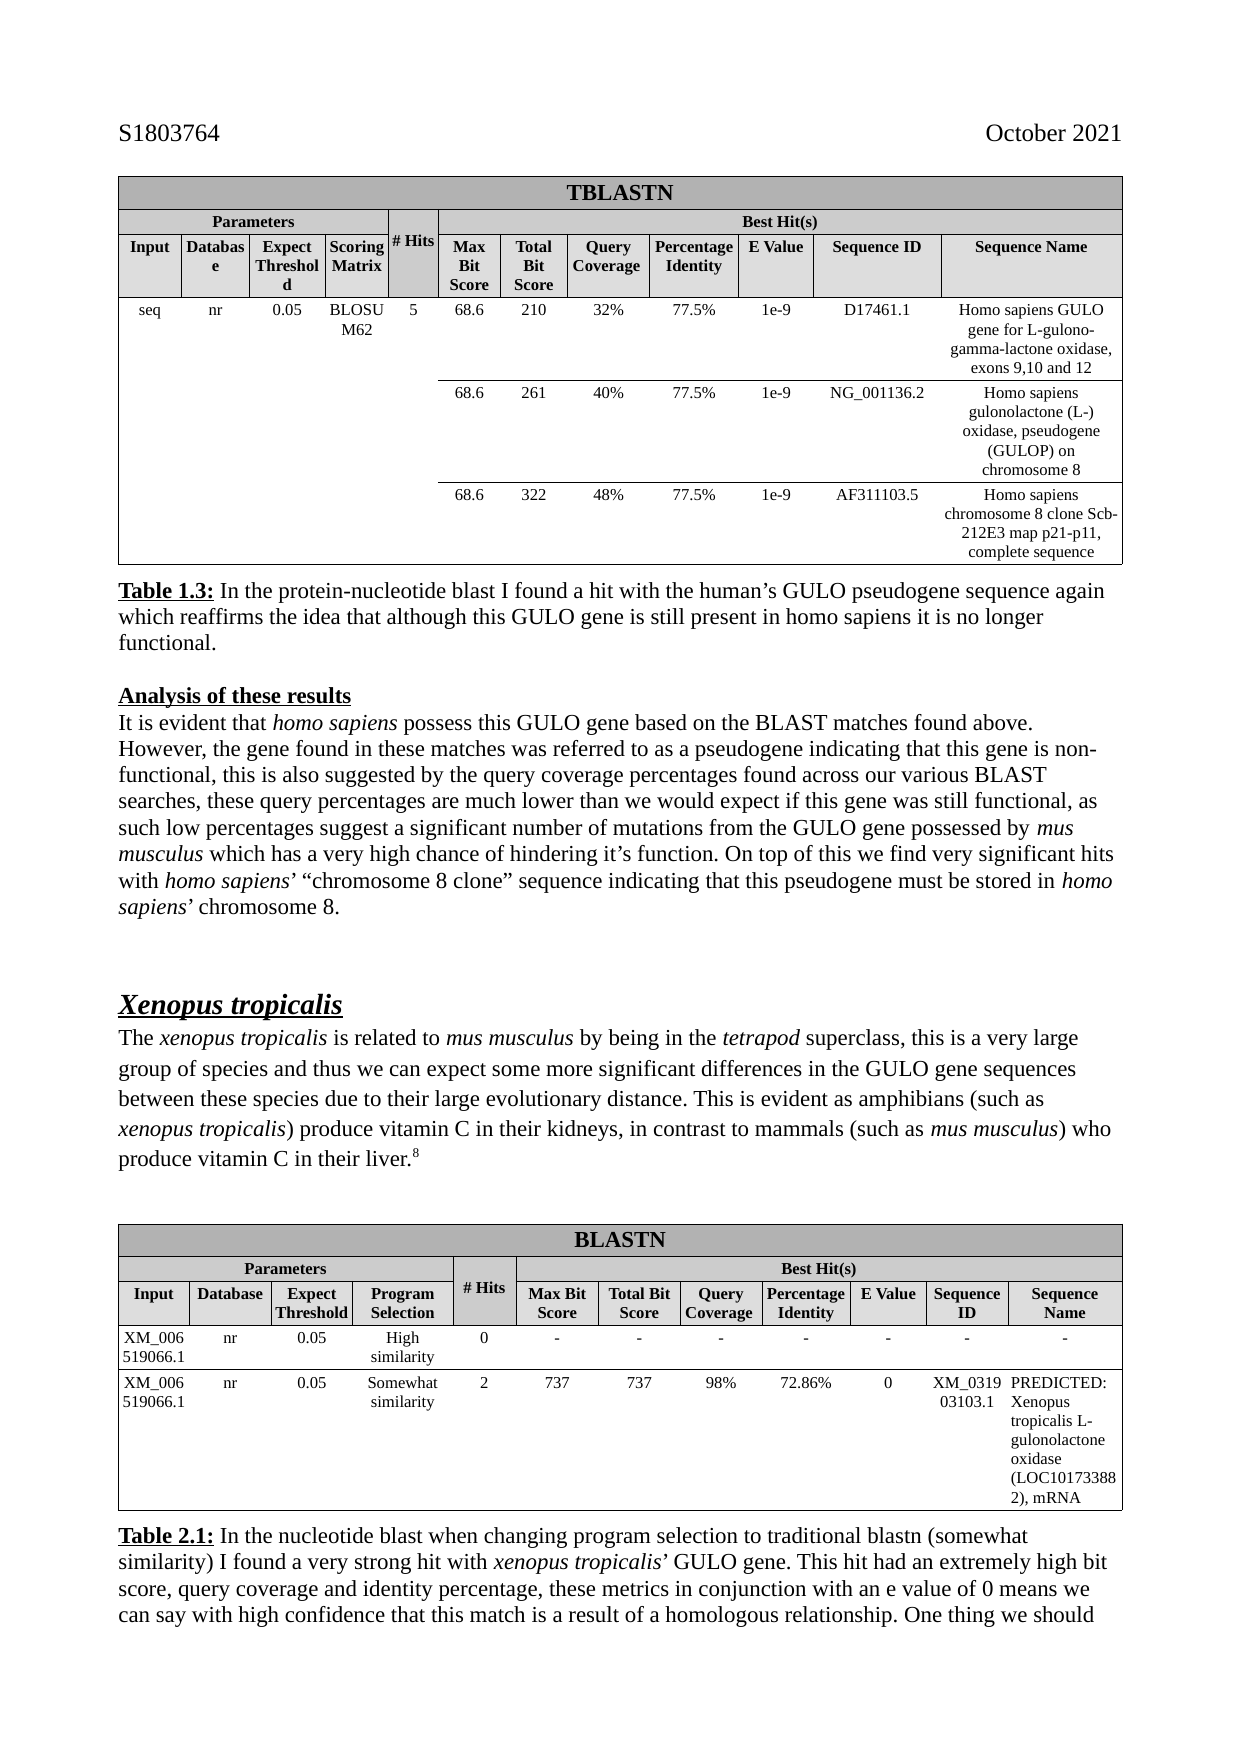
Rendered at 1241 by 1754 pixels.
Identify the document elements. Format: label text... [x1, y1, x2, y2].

table_cell Expect Threshold [250, 235, 325, 297]
text Table 2.1: In the nucleotide blast when changing program selection to traditional blastn (somewhat similarity) I found a very strong hit with xenopus tropicalis’ GULO gene. This hit had an extremely high bit score, query coverage and identity percentage, these metrics in conjunction with an e value of 0 means we can say with high confidence that this match is a result of a homologous relationship. One thing we should [118, 1522, 1122, 1627]
table_cell 737 [516, 1370, 598, 1509]
table_cell 2 [453, 1370, 516, 1509]
table_cell Total Bit Score [501, 235, 567, 297]
table_cell Percentage Identity [763, 1282, 850, 1325]
table_cell Database [190, 1282, 271, 1325]
table_cell Homo sapiens gulonolactone (L-) oxidase, pseudogene (GULOP) on chromosome 8 [941, 381, 1122, 482]
table_cell Program Selection [353, 1282, 453, 1325]
table_cell - [516, 1326, 598, 1369]
table_cell AF311103.5 [814, 483, 941, 564]
table_cell 0.05 [271, 1326, 352, 1369]
table_cell NG_001136.2 [814, 381, 941, 482]
table_cell Query Coverage [568, 235, 649, 297]
table_cell nr [181, 298, 249, 564]
table_cell E Value [739, 235, 813, 297]
table_cell 40% [567, 381, 649, 482]
table_cell PREDICTED: Xenopus tropicalis L-gulonolactone oxidase (LOC101733882), mRNA [1008, 1370, 1122, 1509]
table_cell 48% [567, 483, 649, 564]
table_cell 68.6 [438, 298, 500, 380]
table_cell 1e-9 [738, 483, 813, 564]
table_cell Percentage Identity [650, 235, 738, 297]
table_cell D17461.1 [814, 298, 941, 380]
table_cell Sequence ID [814, 235, 941, 297]
table_cell 261 [500, 381, 567, 482]
table_cell Max Bit Score [439, 235, 500, 297]
table_cell # Hits [454, 1257, 516, 1325]
table_cell seq [119, 298, 181, 564]
table_cell Total Bit Score [599, 1282, 680, 1325]
table_cell Input [119, 1282, 189, 1325]
table_cell 77.5% [649, 381, 738, 482]
table_cell 0.05 [271, 1370, 352, 1509]
table_cell Best Hit(s) [517, 1257, 1122, 1281]
text Table 1.3: In the protein-nucleotide blast I found a hit with the human’s GULO pseudogene sequence again which reaffirms the idea that although this GULO gene is still present in homo sapiens it is no longer functional. Analysis of these results It is evident that homo sapiens possess this GULO gene based on the BLAST matches found above. However, the gene found in these matches was referred to as a pseudogene indicating that this gene is non-functional, this is also suggested by the query coverage percentages found across our various BLAST searches, these query percentages are much lower than we would expect if this gene was still functional, as such low percentages suggest a significant number of mutations from the GULO gene possessed by mus musculus which has a very high chance of hindering it’s function. On top of this we find very significant hits with homo sapiens’ “chromosome 8 clone” sequence indicating that this pseudogene must be stored in homo sapiens’ chromosome 8. [118, 577, 1122, 974]
table_header BLASTN [119, 1225, 1122, 1256]
table_cell - [926, 1326, 1008, 1369]
table_cell High similarity [353, 1326, 453, 1369]
table_cell XM_006519066.1 [119, 1326, 189, 1369]
table_cell - [1008, 1326, 1122, 1369]
table_cell 0 [453, 1326, 516, 1369]
table_cell 68.6 [438, 483, 500, 564]
table_cell 32% [567, 298, 649, 380]
table_cell Input [119, 235, 181, 297]
table_cell 0.05 [249, 298, 325, 564]
table_cell BLOSUM62 [325, 298, 388, 564]
table_cell - [850, 1326, 926, 1369]
table_cell 72.86% [762, 1370, 850, 1509]
table_cell 68.6 [438, 381, 500, 482]
table_cell Parameters [119, 210, 388, 234]
table_cell Sequence Name [1009, 1282, 1122, 1325]
table_cell 5 [389, 298, 438, 564]
table_cell nr [189, 1370, 271, 1509]
table_cell XM_031903103.1 [926, 1370, 1008, 1509]
table_cell E Value [851, 1282, 926, 1325]
table_cell 0 [850, 1370, 926, 1509]
table_cell Expect Threshold [272, 1282, 352, 1325]
table_cell Query Coverage [681, 1282, 762, 1325]
table_cell Best Hit(s) [439, 210, 1122, 234]
table_cell 1e-9 [738, 298, 813, 380]
table_cell Somewhat similarity [353, 1370, 453, 1509]
table_cell - [680, 1326, 762, 1369]
table_cell 77.5% [649, 298, 738, 380]
table_cell Scoring Matrix [326, 235, 388, 297]
table_cell Parameters [119, 1257, 453, 1281]
table_cell 322 [500, 483, 567, 564]
table_cell Database [182, 235, 249, 297]
table_cell nr [189, 1326, 271, 1369]
table_cell 737 [598, 1370, 680, 1509]
table_cell 1e-9 [738, 381, 813, 482]
table_cell - [598, 1326, 680, 1369]
table_cell Homo sapiens chromosome 8 clone Scb-212E3 map p21-p11, complete sequence [941, 483, 1122, 564]
table_cell 210 [500, 298, 567, 380]
table_cell # Hits [389, 210, 438, 297]
table_header TBLASTN [119, 177, 1122, 209]
text Xenopus tropicalis The xenopus tropicalis is related to mus musculus by being in the tetrapod superclass, this is a very large group of species and thus we can expect some more significant differences in the GULO gene sequences between these species due to their large evolutionary distance. This is evident as amphibians (such as xenopus tropicalis) produce vitamin C in their kidneys, in contrast to mammals (such as mus musculus) who produce vitamin C in their liver.8 [118, 987, 1122, 1204]
table_cell Sequence Name [942, 235, 1122, 297]
table_cell 77.5% [649, 483, 738, 564]
table_cell 98% [680, 1370, 762, 1509]
table_cell Max Bit Score [517, 1282, 598, 1325]
table_cell Sequence ID [927, 1282, 1008, 1325]
table_cell Homo sapiens GULO gene for L-gulono-gamma-lactone oxidase, exons 9,10 and 12 [941, 298, 1122, 380]
table_cell - [762, 1326, 850, 1369]
table_cell XM_006519066.1 [119, 1370, 189, 1509]
